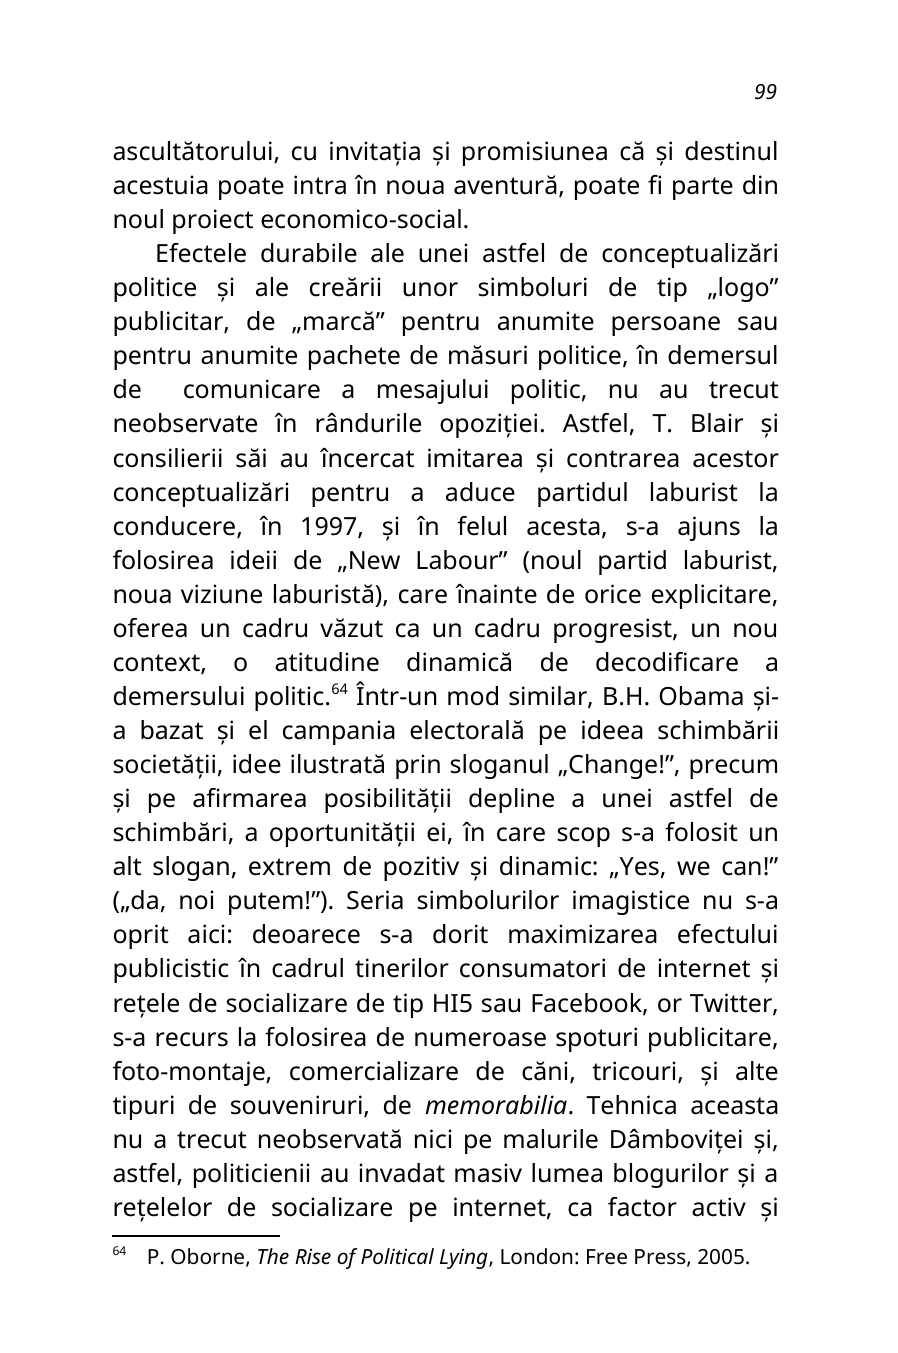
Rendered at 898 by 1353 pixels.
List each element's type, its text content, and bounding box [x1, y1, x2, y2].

text P. Oborne, The Rise of Political Lying, London: Free Press, 2005. [112, 1242, 779, 1271]
text ascultătorului, cu invitaţia şi promisiunea că şi destinul acestuia poate intra în noua aventură, poate fi parte din noul proiect economico-social. [112, 134, 779, 236]
text Efectele durabile ale unei astfel de conceptualizări politice şi ale creării unor simboluri de tip „logo” publicitar, de „marcă” pentru anumite persoane sau pentru anumite pachete de măsuri politice, în demersul de comunicare a mesajului politic, nu au trecut neobservate în rândurile opoziţiei. Astfel, T. Blair şi consilierii săi au încercat imitarea şi contrarea acestor conceptualizări pentru a aduce partidul laburist la conducere, în 1997, şi în felul acesta, s-a ajuns la folosirea ideii de „New Labour” (noul partid laburist, noua viziune laburistă), care înainte de orice explicitare, oferea un cadru văzut ca un cadru progresist, un nou context, o atitudine dinamică de decodificare a demersului politic. Într-un mod similar, B.H. Obama şi-a bazat şi el campania electorală pe ideea schimbării societăţii, idee ilustrată prin sloganul „Change!”, precum şi pe afirmarea posibilităţii depline a unei astfel de schimbări, a oportunităţii ei, în care scop s-a folosit un alt slogan, extrem de pozitiv şi dinamic: „Yes, we can!” („da, noi putem!”). Seria simbolurilor imagistice nu s-a oprit aici: deoarece s-a dorit maximizarea efectului publicistic în cadrul tinerilor consumatori de internet şi reţele de socializare de tip HI5 sau Facebook, or Twitter, s-a recurs la folosirea de numeroase spoturi publicitare, foto-montaje, comercializare de căni, tricouri, şi alte tipuri de souveniruri, de memorabilia. Tehnica aceasta nu a trecut neobservată nici pe malurile Dâmboviţei şi, astfel, politicienii au invadat masiv lumea blogurilor şi a reţelelor de socializare pe internet, ca factor activ şi [112, 236, 779, 1224]
